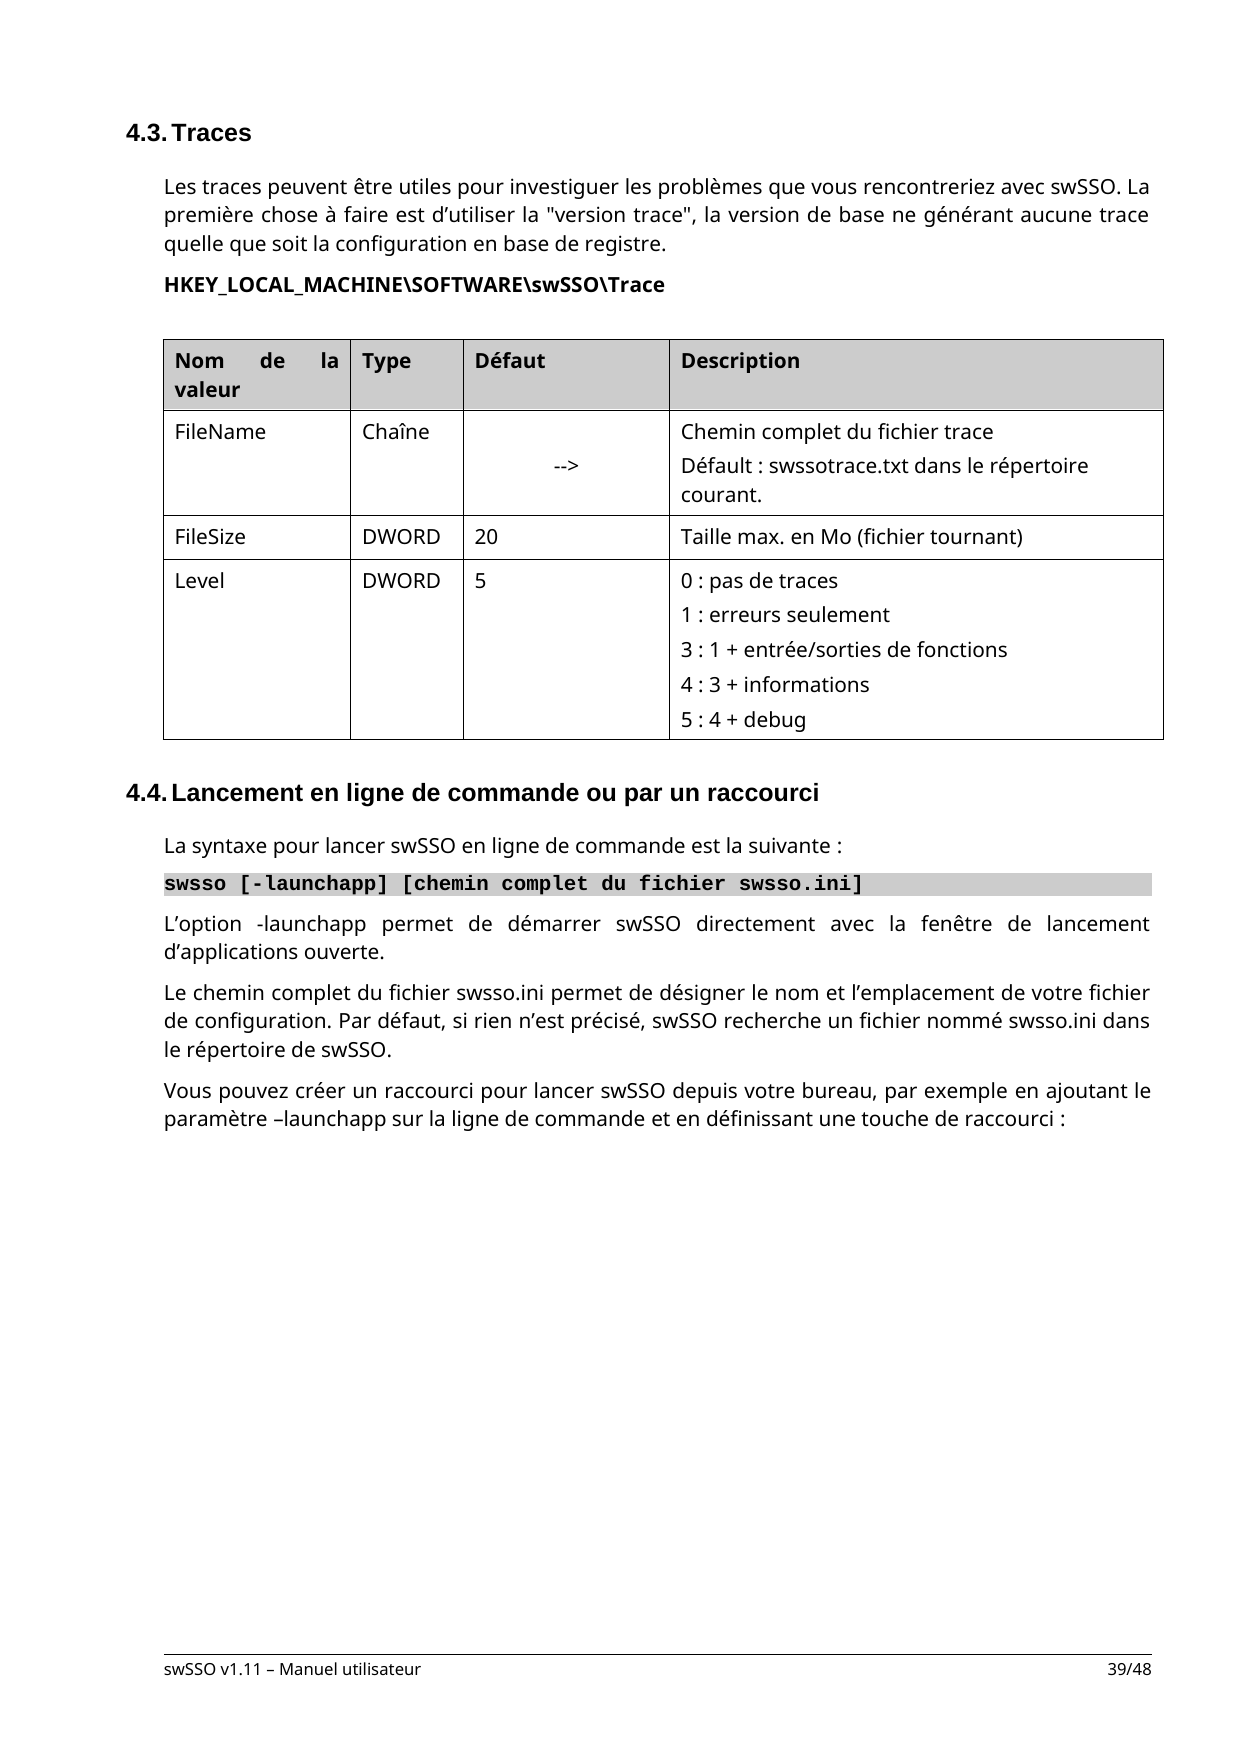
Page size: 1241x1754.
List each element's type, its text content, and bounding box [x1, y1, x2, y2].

text Vous pouvez créer un raccourci pour lancer swSSO depuis votre bureau, par exemple en ajoutant le paramètre –launchapp sur la ligne de commande et en définissant une touche de raccourci : [164, 1076, 1152, 1133]
table_cell Chaîne [351, 411, 463, 514]
text swsso [-launchapp] [chemin complet du fichier swsso.ini] [164, 873, 1152, 896]
table_header Description [670, 340, 1163, 409]
table_cell --> [464, 411, 669, 514]
text La syntaxe pour lancer swSSO en ligne de commande est la suivante : [164, 832, 1152, 860]
text Le chemin complet du fichier swsso.ini permet de désigner le nom et l’emplacement de votre fichier de configuration. Par défaut, si rien n’est précisé, swSSO recherche un fichier nommé swsso.ini dans le répertoire de swSSO. [164, 978, 1152, 1063]
table_cell 20 [464, 516, 669, 559]
text L’option -launchapp permet de démarrer swSSO directement avec la fenêtre de lancement d’applications ouverte. [164, 909, 1152, 966]
table_header Défaut [464, 340, 669, 409]
table_cell FileName [164, 411, 350, 514]
table_header Nom de la valeur [164, 340, 350, 409]
text Les traces peuvent être utiles pour investiguer les problèmes que vous rencontreriez avec swSSO. La première chose à faire est d’utiliser la "version trace", la version de base ne générant aucune trace quelle que soit la configuration en base de registre. [164, 172, 1152, 257]
text HKEY_LOCAL_MACHINE\SOFTWARE\swSSO\Trace [164, 270, 1152, 298]
subtitle Lancement en ligne de commande ou par un raccourci [126, 778, 1152, 807]
table_cell FileSize [164, 516, 350, 559]
table_cell Taille max. en Mo (fichier tournant) [670, 516, 1163, 559]
table_header Type [351, 340, 463, 409]
table_cell DWORD [351, 560, 463, 739]
table_cell Level [164, 560, 350, 739]
table_cell Chemin complet du fichier trace Défault : swssotrace.txt dans le répertoire courant. [670, 411, 1163, 514]
table_cell DWORD [351, 516, 463, 559]
subtitle Traces [126, 118, 1152, 147]
table_cell 0 : pas de traces 1 : erreurs seulement 3 : 1 + entrée/sorties de fonctions 4 : 3 + informations 5 : 4 + debug [670, 560, 1163, 739]
table_cell 5 [464, 560, 669, 739]
